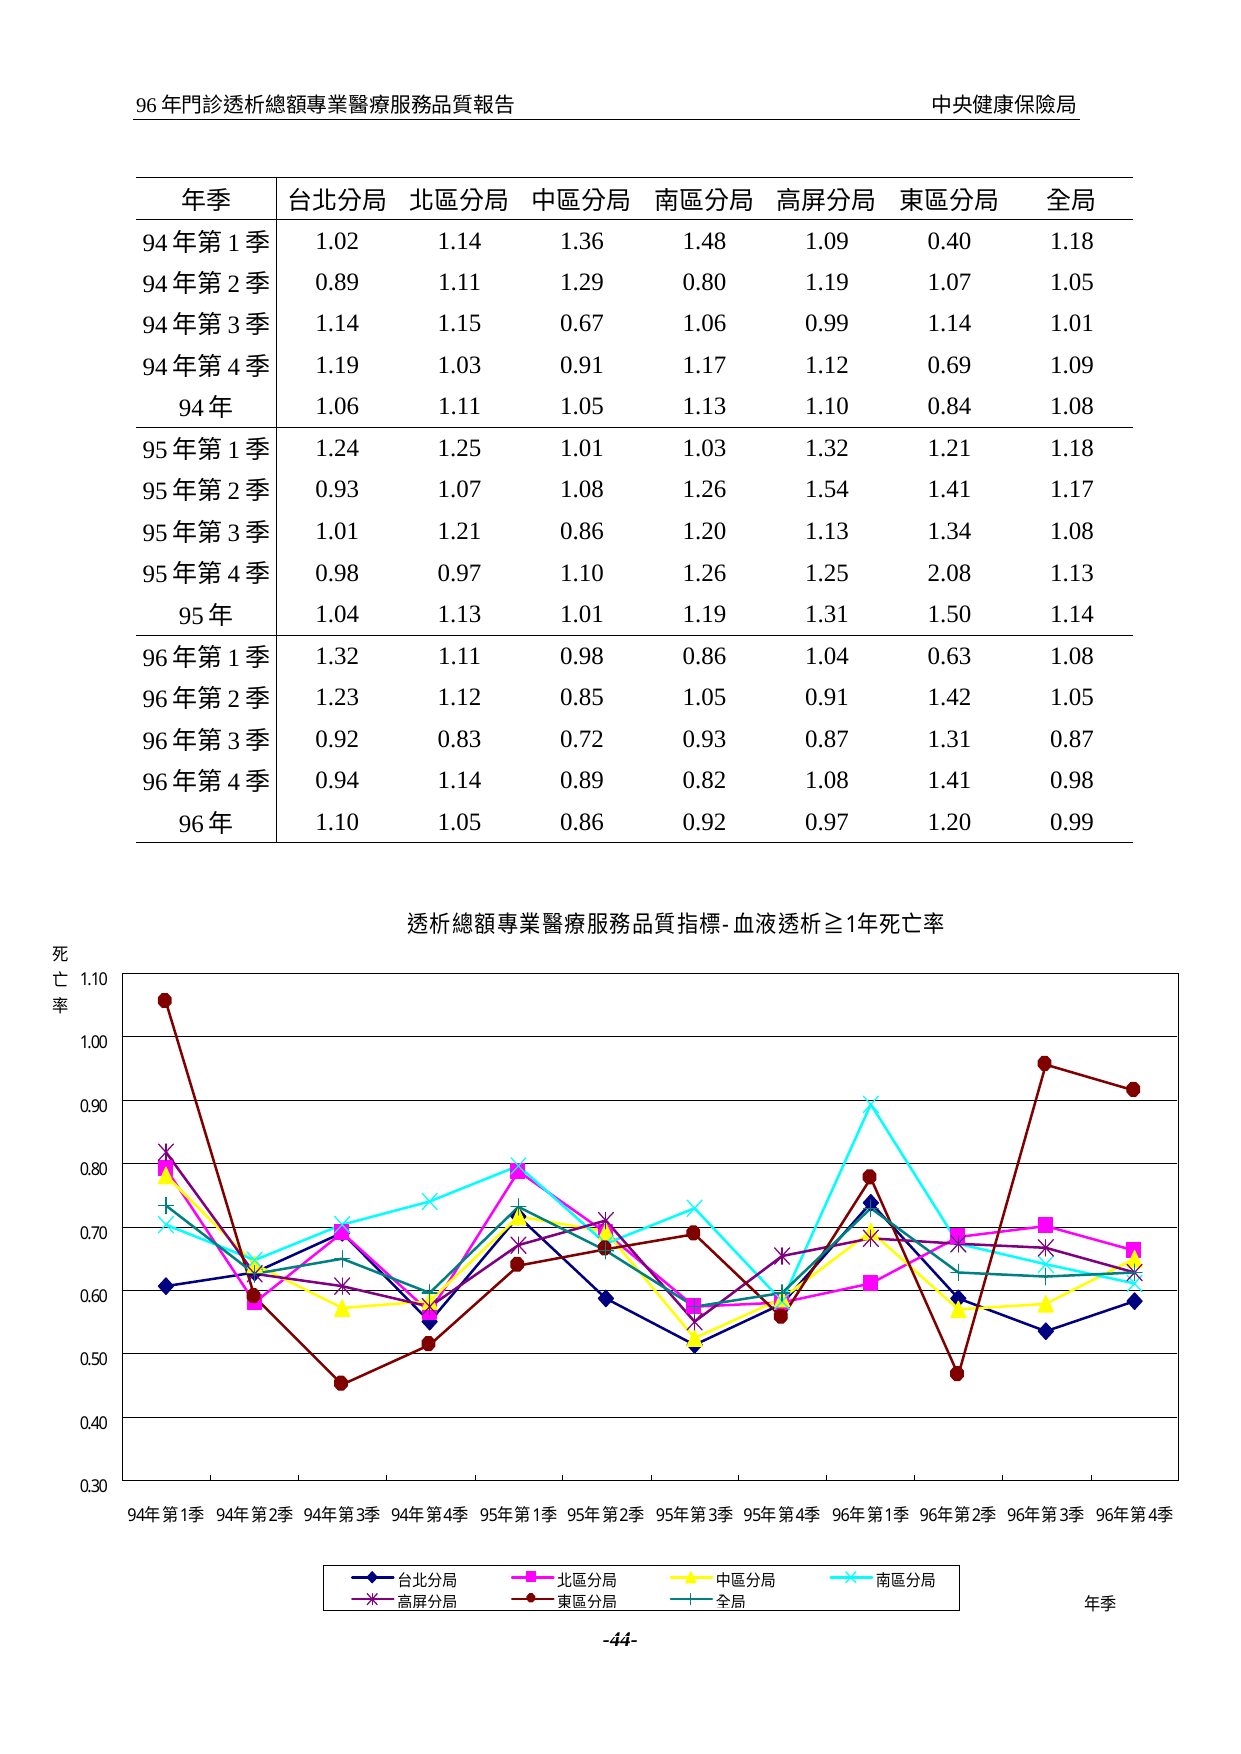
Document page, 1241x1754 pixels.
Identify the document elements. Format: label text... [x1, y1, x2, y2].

table_cell 1.13 [398, 593, 520, 634]
table_cell 0.86 [643, 636, 765, 676]
table_cell 1.06 [277, 385, 398, 427]
table_cell 1.18 [1010, 428, 1133, 468]
table_cell 0.99 [1010, 801, 1133, 842]
table_cell 0.99 [765, 302, 888, 343]
table_header 南區分局 [643, 178, 765, 219]
table_cell 1.50 [888, 593, 1010, 634]
table_cell 1.07 [398, 468, 520, 510]
table_cell 1.14 [1010, 593, 1133, 634]
table_cell 94年第2季 [136, 260, 276, 302]
table_header 高屏分局 [765, 178, 888, 219]
table_cell 95年第1季 [136, 428, 276, 468]
table_cell 1.08 [520, 468, 643, 510]
table_cell 1.07 [888, 260, 1010, 302]
table_cell 0.67 [520, 302, 643, 343]
table_cell 2.08 [888, 551, 1010, 593]
table_cell 0.83 [398, 718, 520, 759]
table_cell 0.63 [888, 636, 1010, 676]
table_cell 1.14 [888, 302, 1010, 343]
table_cell 1.25 [765, 551, 888, 593]
table_cell 0.93 [643, 718, 765, 759]
table_header 東區分局 [888, 178, 1010, 219]
table_cell 0.93 [277, 468, 398, 510]
table_cell 1.14 [277, 302, 398, 343]
table_cell 1.42 [888, 676, 1010, 718]
table_cell 95年 [136, 593, 276, 634]
table_cell 0.91 [520, 344, 643, 385]
table_cell 1.21 [888, 428, 1010, 468]
table_cell 95年第2季 [136, 468, 276, 510]
table_cell 1.08 [1010, 636, 1133, 676]
table_cell 1.13 [765, 510, 888, 551]
table_cell 1.54 [765, 468, 888, 510]
table_cell 1.10 [520, 551, 643, 593]
table_header 全局 [1010, 178, 1133, 219]
table_cell 1.04 [277, 593, 398, 634]
table_cell 0.86 [520, 510, 643, 551]
table_cell 1.32 [765, 428, 888, 468]
table_cell 1.31 [888, 718, 1010, 759]
table_cell 96年 [136, 801, 276, 842]
table_cell 1.05 [643, 676, 765, 718]
table_cell 1.13 [643, 385, 765, 427]
table_cell 0.97 [765, 801, 888, 842]
table_cell 1.31 [765, 593, 888, 634]
table_cell 0.98 [520, 636, 643, 676]
table_cell 1.12 [765, 344, 888, 385]
table_cell 1.41 [888, 468, 1010, 510]
table_cell 1.08 [1010, 385, 1133, 427]
table_cell 1.21 [398, 510, 520, 551]
table_cell 1.01 [520, 593, 643, 634]
table_cell 1.03 [398, 344, 520, 385]
table_cell 1.04 [765, 636, 888, 676]
table_cell 1.11 [398, 636, 520, 676]
table_cell 0.89 [520, 759, 643, 801]
table_cell 1.14 [398, 220, 520, 260]
table_cell 0.98 [1010, 759, 1133, 801]
table_cell 1.19 [643, 593, 765, 634]
table_cell 1.36 [520, 220, 643, 260]
table_cell 1.08 [1010, 510, 1133, 551]
table_cell 1.01 [520, 428, 643, 468]
table_cell 1.41 [888, 759, 1010, 801]
table_cell 1.23 [277, 676, 398, 718]
table_cell 0.97 [398, 551, 520, 593]
table_cell 1.01 [277, 510, 398, 551]
table_cell 1.17 [1010, 468, 1133, 510]
table_cell 1.19 [765, 260, 888, 302]
table_cell 1.05 [398, 801, 520, 842]
table_cell 0.82 [643, 759, 765, 801]
table_cell 1.05 [520, 385, 643, 427]
table_cell 1.13 [1010, 551, 1133, 593]
table_header 台北分局 [277, 178, 398, 219]
table_cell 0.84 [888, 385, 1010, 427]
table_cell 1.12 [398, 676, 520, 718]
table_cell 1.09 [765, 220, 888, 260]
table_cell 0.69 [888, 344, 1010, 385]
table_header 年季 [136, 178, 276, 219]
table_cell 1.11 [398, 260, 520, 302]
table_cell 0.98 [277, 551, 398, 593]
table_cell 1.25 [398, 428, 520, 468]
table_cell 0.40 [888, 220, 1010, 260]
table_cell 0.92 [277, 718, 398, 759]
table_cell 0.72 [520, 718, 643, 759]
table_cell 94年 [136, 385, 276, 427]
table_cell 95年第4季 [136, 551, 276, 593]
table_cell 1.14 [398, 759, 520, 801]
table_cell 1.08 [765, 759, 888, 801]
table_cell 95年第3季 [136, 510, 276, 551]
table_cell 0.91 [765, 676, 888, 718]
table_cell 1.48 [643, 220, 765, 260]
table_cell 1.20 [888, 801, 1010, 842]
table_cell 94年第1季 [136, 220, 276, 260]
table_cell 0.94 [277, 759, 398, 801]
table_cell 0.87 [765, 718, 888, 759]
table_cell 0.86 [520, 801, 643, 842]
table_cell 1.05 [1010, 676, 1133, 718]
table_cell 96年第4季 [136, 759, 276, 801]
table_cell 1.10 [765, 385, 888, 427]
table_header 北區分局 [398, 178, 520, 219]
table_cell 1.05 [1010, 260, 1133, 302]
table_cell 1.26 [643, 468, 765, 510]
table_cell 1.10 [277, 801, 398, 842]
table_cell 0.92 [643, 801, 765, 842]
table_cell 1.32 [277, 636, 398, 676]
table_cell 1.19 [277, 344, 398, 385]
table_cell 1.09 [1010, 344, 1133, 385]
table_cell 1.34 [888, 510, 1010, 551]
table_cell 1.26 [643, 551, 765, 593]
table_cell 1.15 [398, 302, 520, 343]
table_cell 0.85 [520, 676, 643, 718]
table_cell 96年第2季 [136, 676, 276, 718]
table_cell 96年第3季 [136, 718, 276, 759]
table_cell 1.11 [398, 385, 520, 427]
table_cell 0.80 [643, 260, 765, 302]
table_cell 1.29 [520, 260, 643, 302]
table_cell 96年第1季 [136, 636, 276, 676]
table_cell 0.87 [1010, 718, 1133, 759]
table_cell 94年第4季 [136, 344, 276, 385]
table_cell 94年第3季 [136, 302, 276, 343]
table_cell 1.24 [277, 428, 398, 468]
table_cell 1.17 [643, 344, 765, 385]
table_cell 1.06 [643, 302, 765, 343]
table_header 中區分局 [520, 178, 643, 219]
table_cell 1.20 [643, 510, 765, 551]
table_cell 1.18 [1010, 220, 1133, 260]
table_cell 1.03 [643, 428, 765, 468]
table_cell 0.89 [277, 260, 398, 302]
table_cell 1.02 [277, 220, 398, 260]
table_cell 1.01 [1010, 302, 1133, 343]
